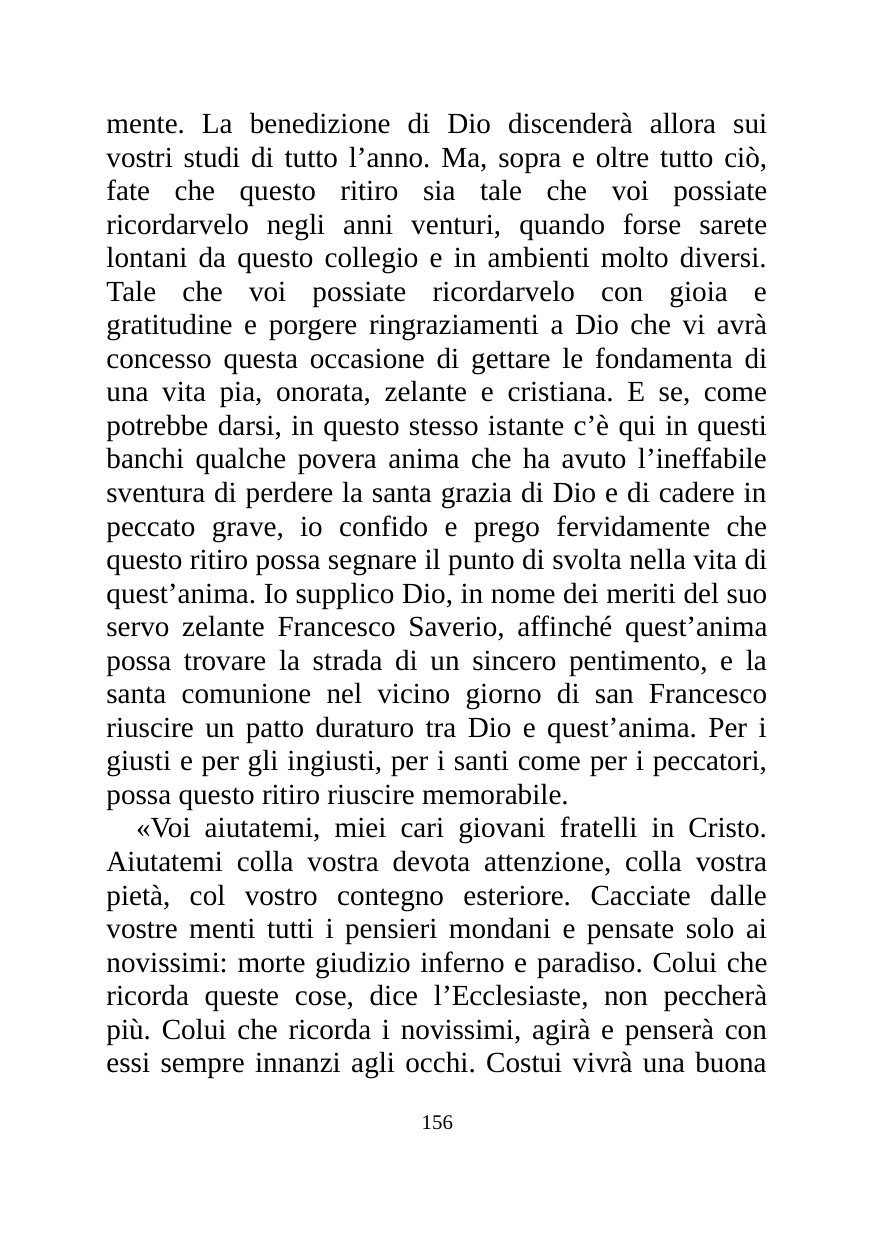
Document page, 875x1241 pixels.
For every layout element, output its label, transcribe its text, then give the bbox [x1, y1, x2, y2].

text mente. La benedizione di Dio discenderà allora sui vostri studi di tutto l’anno. Ma, sopra e oltre tutto ciò, fate che questo ritiro sia tale che voi possiate ricordarvelo negli anni venturi, quando forse sarete lontani da questo collegio e in ambienti molto diversi. Tale che voi possiate ricordarvelo con gioia e gratitudine e porgere ringraziamenti a Dio che vi avrà concesso questa occasione di gettare le fondamenta di una vita pia, onorata, zelante e cristiana. E se, come potrebbe darsi, in questo stesso istante c’è qui in questi banchi qualche povera anima che ha avuto l’ineffabile sventura di perdere la santa grazia di Dio e di cadere in peccato grave, io confido e prego fervidamente che questo ritiro possa segnare il punto di svolta nella vita di quest’anima. Io supplico Dio, in nome dei meriti del suo servo zelante Francesco Saverio, affinché quest’anima possa trovare la strada di un sincero pentimento, e la santa comunione nel vicino giorno di san Francesco riuscire un patto duraturo tra Dio e quest’anima. Per i giusti e per gli ingiusti, per i santi come per i peccatori, possa questo ritiro riuscire memorabile. [106, 106, 768, 811]
text «Voi aiutatemi, miei cari giovani fratelli in Cristo. Aiutatemi colla vostra devota attenzione, colla vostra pietà, col vostro contegno esteriore. Cacciate dalle vostre menti tutti i pensieri mondani e pensate solo ai novissimi: morte giudizio inferno e paradiso. Colui che ricorda queste cose, dice l’Ecclesiaste, non peccherà più. Colui che ricorda i novissimi, agirà e penserà con essi sempre innanzi agli occhi. Costui vivrà una buona [106, 811, 768, 1079]
